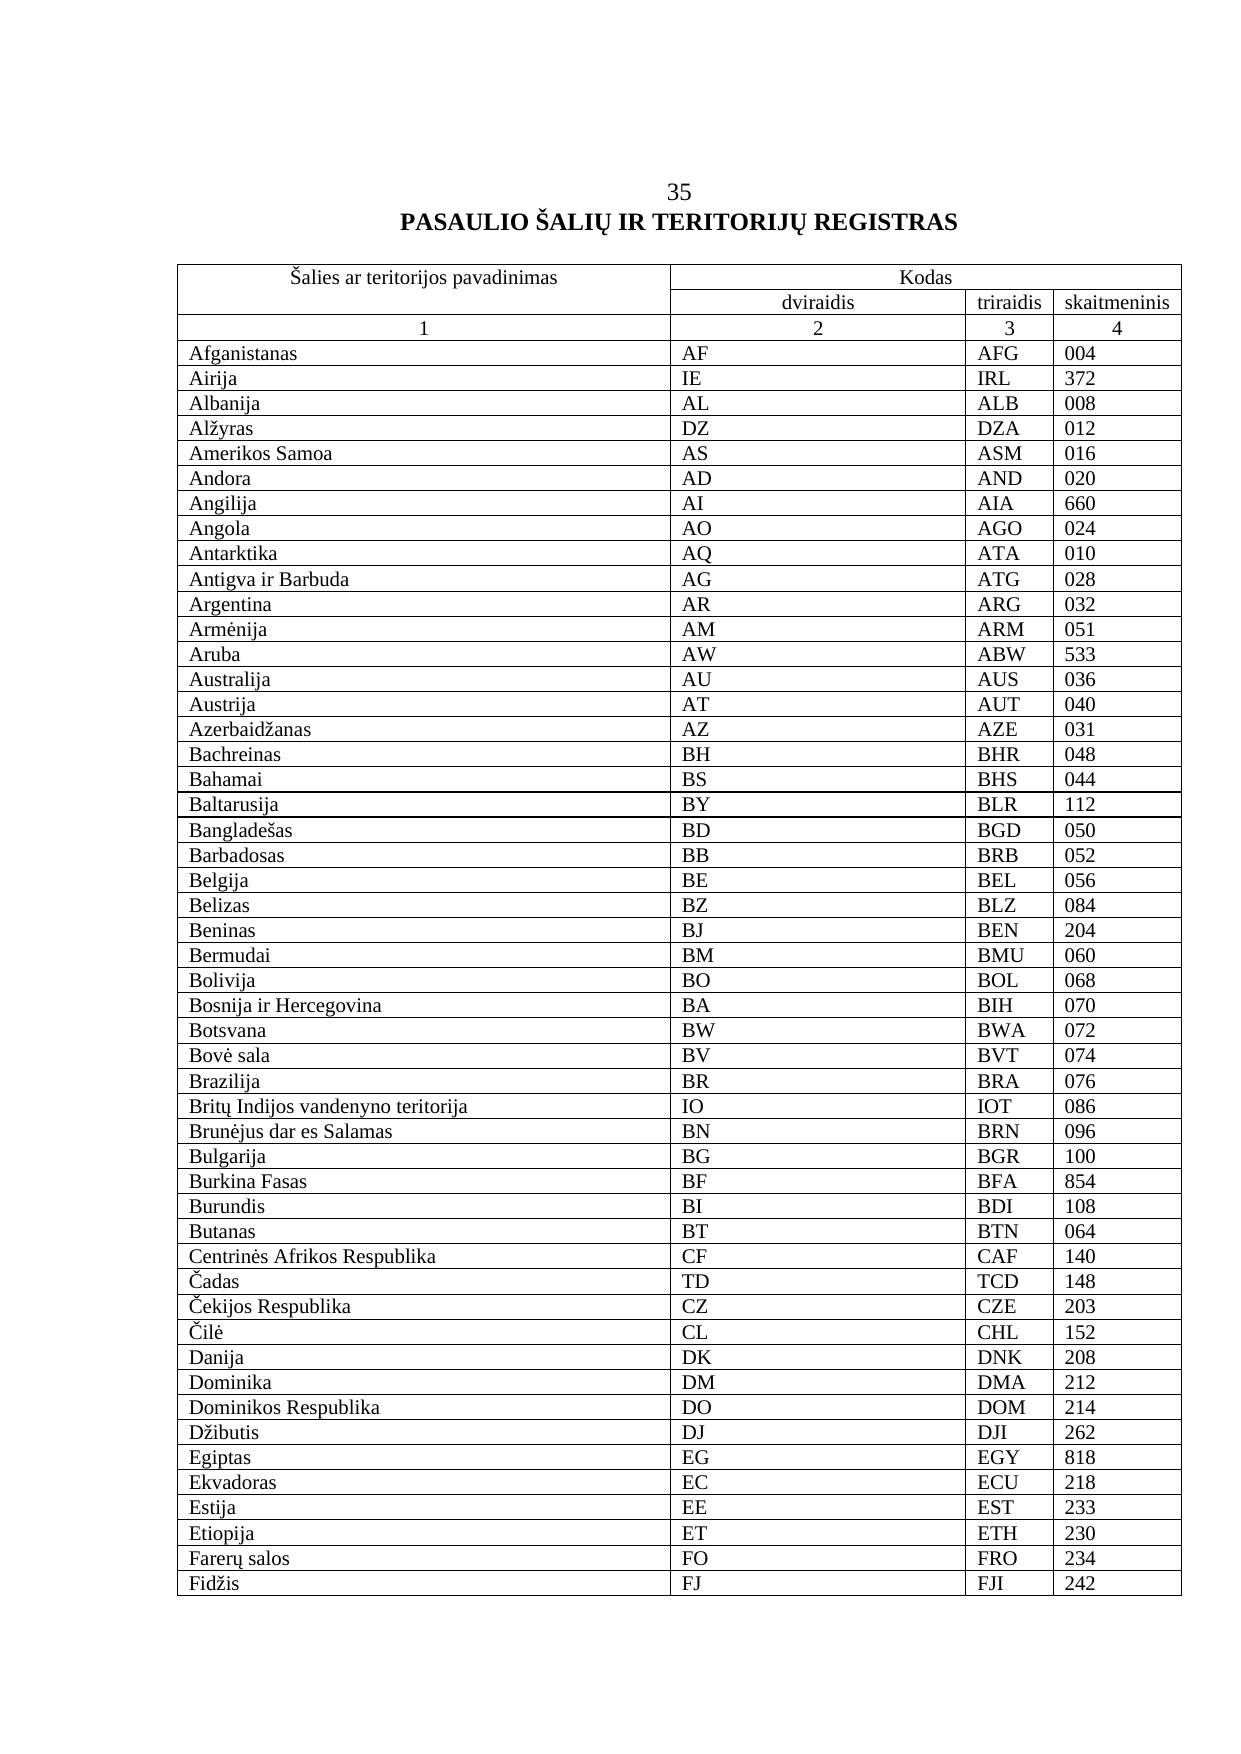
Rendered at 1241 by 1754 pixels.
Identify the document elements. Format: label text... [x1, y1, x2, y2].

table_cell Angola [178, 516, 670, 540]
table_cell Angilija [178, 491, 670, 515]
table_cell ATA [966, 541, 1053, 565]
table_cell 068 [1054, 968, 1181, 992]
table_cell EC [671, 1470, 965, 1494]
table_cell 818 [1054, 1445, 1181, 1469]
table_cell Burundis [178, 1194, 670, 1218]
table_cell 3 [966, 315, 1053, 339]
table_cell IE [671, 366, 965, 390]
table_cell Azerbaidžanas [178, 717, 670, 741]
table_cell 060 [1054, 943, 1181, 967]
table_cell 372 [1054, 366, 1181, 390]
table_cell BY [671, 793, 965, 816]
table_cell Alžyras [178, 416, 670, 440]
table_cell BM [671, 943, 965, 967]
table_cell AG [671, 566, 965, 591]
table_cell 140 [1054, 1244, 1181, 1268]
table_cell Džibutis [178, 1420, 670, 1444]
table_cell IO [671, 1094, 965, 1118]
table_cell DJI [966, 1420, 1053, 1444]
table_cell Antarktika [178, 541, 670, 565]
table_cell Airija [178, 366, 670, 390]
table_cell ATG [966, 566, 1053, 591]
table_cell BD [671, 818, 965, 842]
table_cell 050 [1054, 818, 1181, 842]
table_cell skaitmeninis [1054, 290, 1181, 314]
table_cell 4 [1054, 315, 1181, 339]
table_cell CF [671, 1244, 965, 1268]
table_cell 533 [1054, 642, 1181, 666]
table_cell FO [671, 1546, 965, 1569]
table_cell BV [671, 1044, 965, 1067]
table_cell BHR [966, 742, 1053, 766]
table_cell BOL [966, 968, 1053, 992]
table_cell 024 [1054, 516, 1181, 540]
table_cell triraidis [966, 290, 1053, 314]
table_cell Bovė sala [178, 1044, 670, 1067]
table_cell BS [671, 767, 965, 791]
table_cell 028 [1054, 566, 1181, 591]
table_cell ARG [966, 592, 1053, 616]
table_cell CAF [966, 1244, 1053, 1268]
table_cell BE [671, 868, 965, 892]
table_cell BVT [966, 1044, 1053, 1067]
table_cell DOM [966, 1395, 1053, 1419]
table_cell AIA [966, 491, 1053, 515]
table_cell 064 [1054, 1219, 1181, 1243]
table_cell BGD [966, 818, 1053, 842]
table_cell Armėnija [178, 617, 670, 641]
table_cell Bolivija [178, 968, 670, 992]
table_cell AS [671, 441, 965, 465]
table_cell BWA [966, 1018, 1053, 1042]
table_cell DO [671, 1395, 965, 1419]
table_cell 218 [1054, 1470, 1181, 1494]
table_cell BF [671, 1169, 965, 1193]
table_cell ALB [966, 391, 1053, 415]
table_cell 204 [1054, 918, 1181, 942]
table_cell 208 [1054, 1345, 1181, 1369]
table_cell Čekijos Respublika [178, 1295, 670, 1318]
table_cell Bahamai [178, 767, 670, 791]
table_cell Čilė [178, 1320, 670, 1344]
table_cell DNK [966, 1345, 1053, 1369]
table_cell BFA [966, 1169, 1053, 1193]
table_cell Dominikos Respublika [178, 1395, 670, 1419]
table_cell BMU [966, 943, 1053, 967]
table_cell Ekvadoras [178, 1470, 670, 1494]
table_cell 234 [1054, 1546, 1181, 1569]
table_cell Bachreinas [178, 742, 670, 766]
table_cell BLR [966, 793, 1053, 816]
table_cell 242 [1054, 1571, 1181, 1595]
table_cell AO [671, 516, 965, 540]
table_cell ETH [966, 1520, 1053, 1544]
table_cell 084 [1054, 893, 1181, 917]
table_cell 203 [1054, 1295, 1181, 1318]
table_cell BO [671, 968, 965, 992]
table_cell 212 [1054, 1370, 1181, 1394]
table_cell Butanas [178, 1219, 670, 1243]
table_cell 100 [1054, 1144, 1181, 1168]
table_cell AUS [966, 667, 1053, 691]
table_cell 076 [1054, 1069, 1181, 1093]
table_cell BTN [966, 1219, 1053, 1243]
table_cell CZ [671, 1295, 965, 1318]
table_cell AFG [966, 341, 1053, 364]
table_cell Barbadosas [178, 843, 670, 867]
table_cell Australija [178, 667, 670, 691]
table_header Kodas [671, 265, 1181, 289]
table_cell 051 [1054, 617, 1181, 641]
table_cell 214 [1054, 1395, 1181, 1419]
table_cell EGY [966, 1445, 1053, 1469]
table_cell 112 [1054, 793, 1181, 816]
table_cell Fidžis [178, 1571, 670, 1595]
table_cell CL [671, 1320, 965, 1344]
table_cell AD [671, 466, 965, 490]
table_cell Belizas [178, 893, 670, 917]
table_cell 004 [1054, 341, 1181, 364]
table_cell Britų Indijos vandenyno teritorija [178, 1094, 670, 1118]
table_cell Argentina [178, 592, 670, 616]
table_cell 044 [1054, 767, 1181, 791]
table_cell 108 [1054, 1194, 1181, 1218]
table_cell AZ [671, 717, 965, 741]
table_cell DMA [966, 1370, 1053, 1394]
table_cell FJ [671, 1571, 965, 1595]
table_cell AW [671, 642, 965, 666]
table_cell AU [671, 667, 965, 691]
table_cell BB [671, 843, 965, 867]
table_cell Dominika [178, 1370, 670, 1394]
table_cell Estija [178, 1495, 670, 1519]
table_cell BI [671, 1194, 965, 1218]
table_cell BW [671, 1018, 965, 1042]
table_cell BRA [966, 1069, 1053, 1093]
table_cell FJI [966, 1571, 1053, 1595]
table_cell BDI [966, 1194, 1053, 1218]
table_cell Danija [178, 1345, 670, 1369]
table_cell EG [671, 1445, 965, 1469]
table_cell 660 [1054, 491, 1181, 515]
table_cell Belgija [178, 868, 670, 892]
table_cell Egiptas [178, 1445, 670, 1469]
table_cell Bermudai [178, 943, 670, 967]
table_cell IOT [966, 1094, 1053, 1118]
table_cell 854 [1054, 1169, 1181, 1193]
table_cell AZE [966, 717, 1053, 741]
table_cell BJ [671, 918, 965, 942]
table_cell Baltarusija [178, 793, 670, 816]
table_cell 031 [1054, 717, 1181, 741]
table_cell Albanija [178, 391, 670, 415]
table_cell BRN [966, 1119, 1053, 1143]
table_cell BRB [966, 843, 1053, 867]
table_cell FRO [966, 1546, 1053, 1569]
table_cell BN [671, 1119, 965, 1143]
table_cell 096 [1054, 1119, 1181, 1143]
table_cell ARM [966, 617, 1053, 641]
table_cell CZE [966, 1295, 1053, 1318]
table_cell Bosnija ir Hercegovina [178, 993, 670, 1017]
table_cell Farerų salos [178, 1546, 670, 1569]
table_cell DK [671, 1345, 965, 1369]
table_cell Amerikos Samoa [178, 441, 670, 465]
text PASAULIO ŠALIŲ IR TERITORIJŲ REGISTRAS [177, 207, 1181, 235]
table_cell AF [671, 341, 965, 364]
table_cell Burkina Fasas [178, 1169, 670, 1193]
table_cell 048 [1054, 742, 1181, 766]
table_cell TD [671, 1269, 965, 1293]
table_cell BEN [966, 918, 1053, 942]
table_cell DM [671, 1370, 965, 1394]
table_cell Etiopija [178, 1520, 670, 1544]
table_cell Aruba [178, 642, 670, 666]
table_cell 074 [1054, 1044, 1181, 1067]
table_cell Beninas [178, 918, 670, 942]
table_cell BEL [966, 868, 1053, 892]
table_cell BHS [966, 767, 1053, 791]
table_cell 070 [1054, 993, 1181, 1017]
table_cell Brazilija [178, 1069, 670, 1093]
table_header Šalies ar teritorijos pavadinimas [178, 265, 670, 314]
table_cell ET [671, 1520, 965, 1544]
table_cell 086 [1054, 1094, 1181, 1118]
table_cell AUT [966, 692, 1053, 716]
table_cell BIH [966, 993, 1053, 1017]
table_cell Bulgarija [178, 1144, 670, 1168]
table_cell BR [671, 1069, 965, 1093]
table_cell 010 [1054, 541, 1181, 565]
table_cell 2 [671, 315, 965, 339]
table_cell Afganistanas [178, 341, 670, 364]
table_cell Austrija [178, 692, 670, 716]
table_cell IRL [966, 366, 1053, 390]
table_cell AL [671, 391, 965, 415]
table_cell dviraidis [671, 290, 965, 314]
table_cell 016 [1054, 441, 1181, 465]
table_cell BH [671, 742, 965, 766]
table_cell 233 [1054, 1495, 1181, 1519]
table_cell BLZ [966, 893, 1053, 917]
table_cell BZ [671, 893, 965, 917]
table_cell 148 [1054, 1269, 1181, 1293]
table_cell Antigva ir Barbuda [178, 566, 670, 591]
table_cell AT [671, 692, 965, 716]
table_cell 040 [1054, 692, 1181, 716]
table_cell DZA [966, 416, 1053, 440]
table_cell 072 [1054, 1018, 1181, 1042]
table_cell 056 [1054, 868, 1181, 892]
table_cell 036 [1054, 667, 1181, 691]
table_cell Brunėjus dar es Salamas [178, 1119, 670, 1143]
table_cell BG [671, 1144, 965, 1168]
table_cell 1 [178, 315, 670, 339]
table_cell BA [671, 993, 965, 1017]
table_cell AGO [966, 516, 1053, 540]
table_cell 052 [1054, 843, 1181, 867]
table_cell ASM [966, 441, 1053, 465]
table_cell DJ [671, 1420, 965, 1444]
table_cell Centrinės Afrikos Respublika [178, 1244, 670, 1268]
table_cell 262 [1054, 1420, 1181, 1444]
table_cell EE [671, 1495, 965, 1519]
table_cell AQ [671, 541, 965, 565]
table_cell DZ [671, 416, 965, 440]
table_cell CHL [966, 1320, 1053, 1344]
table_cell AI [671, 491, 965, 515]
table_cell Bangladešas [178, 818, 670, 842]
table_cell BGR [966, 1144, 1053, 1168]
table_cell 032 [1054, 592, 1181, 616]
table_cell ECU [966, 1470, 1053, 1494]
table_cell BT [671, 1219, 965, 1243]
table_cell AR [671, 592, 965, 616]
table_cell Čadas [178, 1269, 670, 1293]
table_cell 008 [1054, 391, 1181, 415]
table_cell TCD [966, 1269, 1053, 1293]
table_cell AM [671, 617, 965, 641]
table_cell 012 [1054, 416, 1181, 440]
table_cell ABW [966, 642, 1053, 666]
table_cell 152 [1054, 1320, 1181, 1344]
table_cell 230 [1054, 1520, 1181, 1544]
table_cell Andora [178, 466, 670, 490]
table_cell AND [966, 466, 1053, 490]
table_cell 020 [1054, 466, 1181, 490]
table_cell Botsvana [178, 1018, 670, 1042]
table_cell EST [966, 1495, 1053, 1519]
